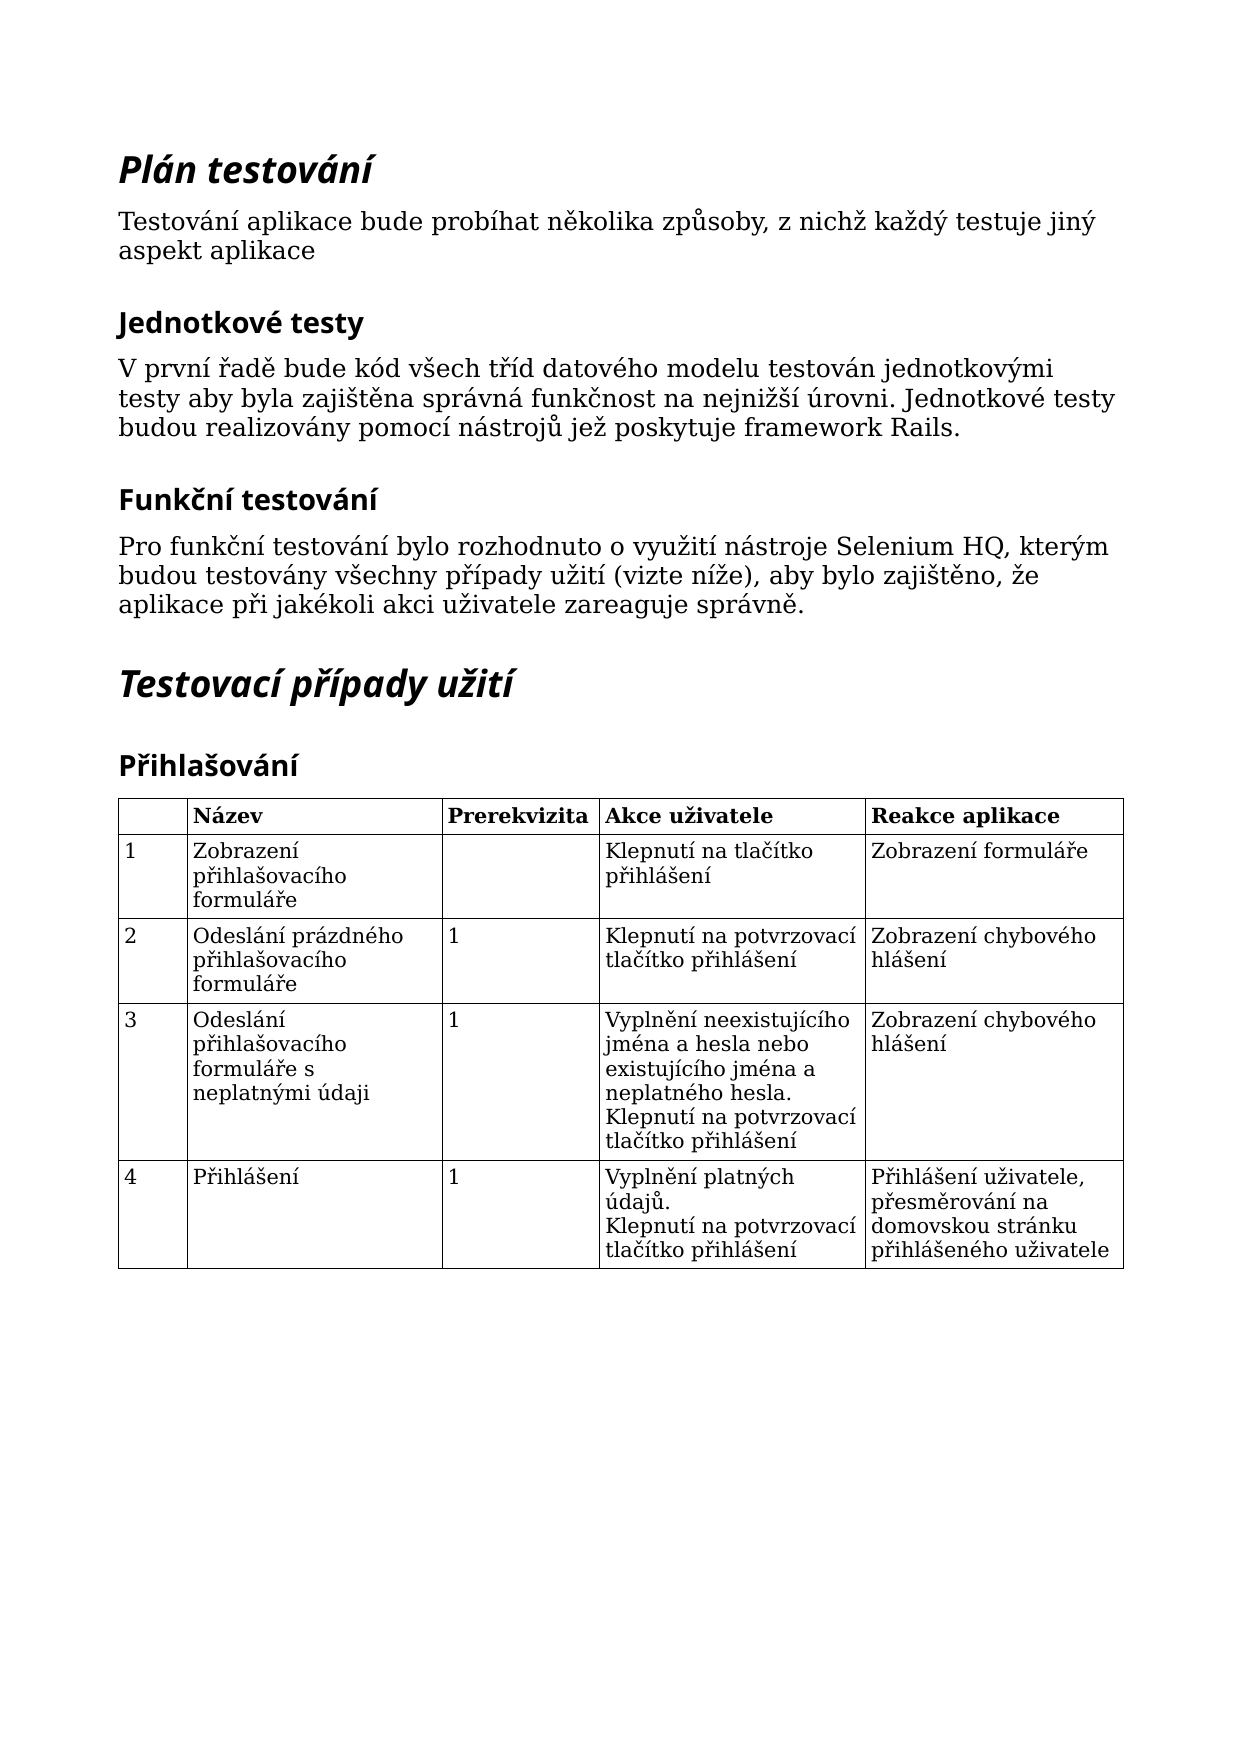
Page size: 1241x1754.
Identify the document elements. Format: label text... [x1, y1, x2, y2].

table_header Název [188, 799, 442, 834]
text Testování aplikace bude probíhat několika způsoby, z nichž každý testuje jiný aspekt aplikace [118, 207, 1122, 265]
subtitle Plán testování [118, 143, 1122, 194]
table_header Prerekvizita [443, 799, 599, 834]
table_cell Klepnutí na tlačítko přihlášení [600, 835, 865, 918]
table_cell Zobrazení chybového hlášení [866, 1004, 1123, 1159]
table_cell Odeslání prázdného přihlašovacího formuláře [188, 919, 442, 1002]
table_cell 1 [119, 835, 187, 918]
table_cell 1 [443, 1004, 599, 1159]
table_cell Přihlášení uživatele, přesměrování na domovskou stránku přihlášeného uživatele [866, 1161, 1123, 1268]
table_cell Zobrazení přihlašovacího formuláře [188, 835, 442, 918]
table_cell Klepnutí na potvrzovací tlačítko přihlášení [600, 919, 865, 1002]
table_cell Zobrazení formuláře [866, 835, 1123, 918]
subtitle Přihlašování [118, 745, 1122, 785]
text V první řadě bude kód všech tříd datového modelu testován jednotkovými testy aby byla zajištěna správná funkčnost na nejnižší úrovni. Jednotkové testy budou realizovány pomocí nástrojů jež poskytuje framework Rails. [118, 355, 1122, 442]
table_cell Vyplnění platných údajů. Klepnutí na potvrzovací tlačítko přihlášení [600, 1161, 865, 1268]
table_header Akce uživatele [600, 799, 865, 834]
table_cell 3 [119, 1004, 187, 1159]
text Pro funkční testování bylo rozhodnuto o využití nástroje Selenium HQ, kterým budou testovány všechny případy užití (vizte níže), aby bylo zajištěno, že aplikace při jakékoli akci uživatele zareaguje správně. [118, 532, 1122, 619]
table_header Reakce aplikace [866, 799, 1123, 834]
table_cell Vyplnění neexistujícího jména a hesla nebo existujícího jména a neplatného hesla. Klepnutí na potvrzovací tlačítko přihlášení [600, 1004, 865, 1159]
table_cell 4 [119, 1161, 187, 1268]
table_cell 1 [443, 919, 599, 1002]
table_cell Zobrazení chybového hlášení [866, 919, 1123, 1002]
subtitle Jednotkové testy [118, 302, 1122, 342]
table_cell Odeslání přihlašovacího formuláře s neplatnými údaji [188, 1004, 442, 1159]
table_cell [443, 835, 599, 918]
table_cell 2 [119, 919, 187, 1002]
table_header [119, 799, 187, 834]
table_cell Přihlášení [188, 1161, 442, 1268]
subtitle Funkční testování [118, 480, 1122, 519]
subtitle Testovací případy užití [118, 657, 1122, 708]
table_cell 1 [443, 1161, 599, 1268]
